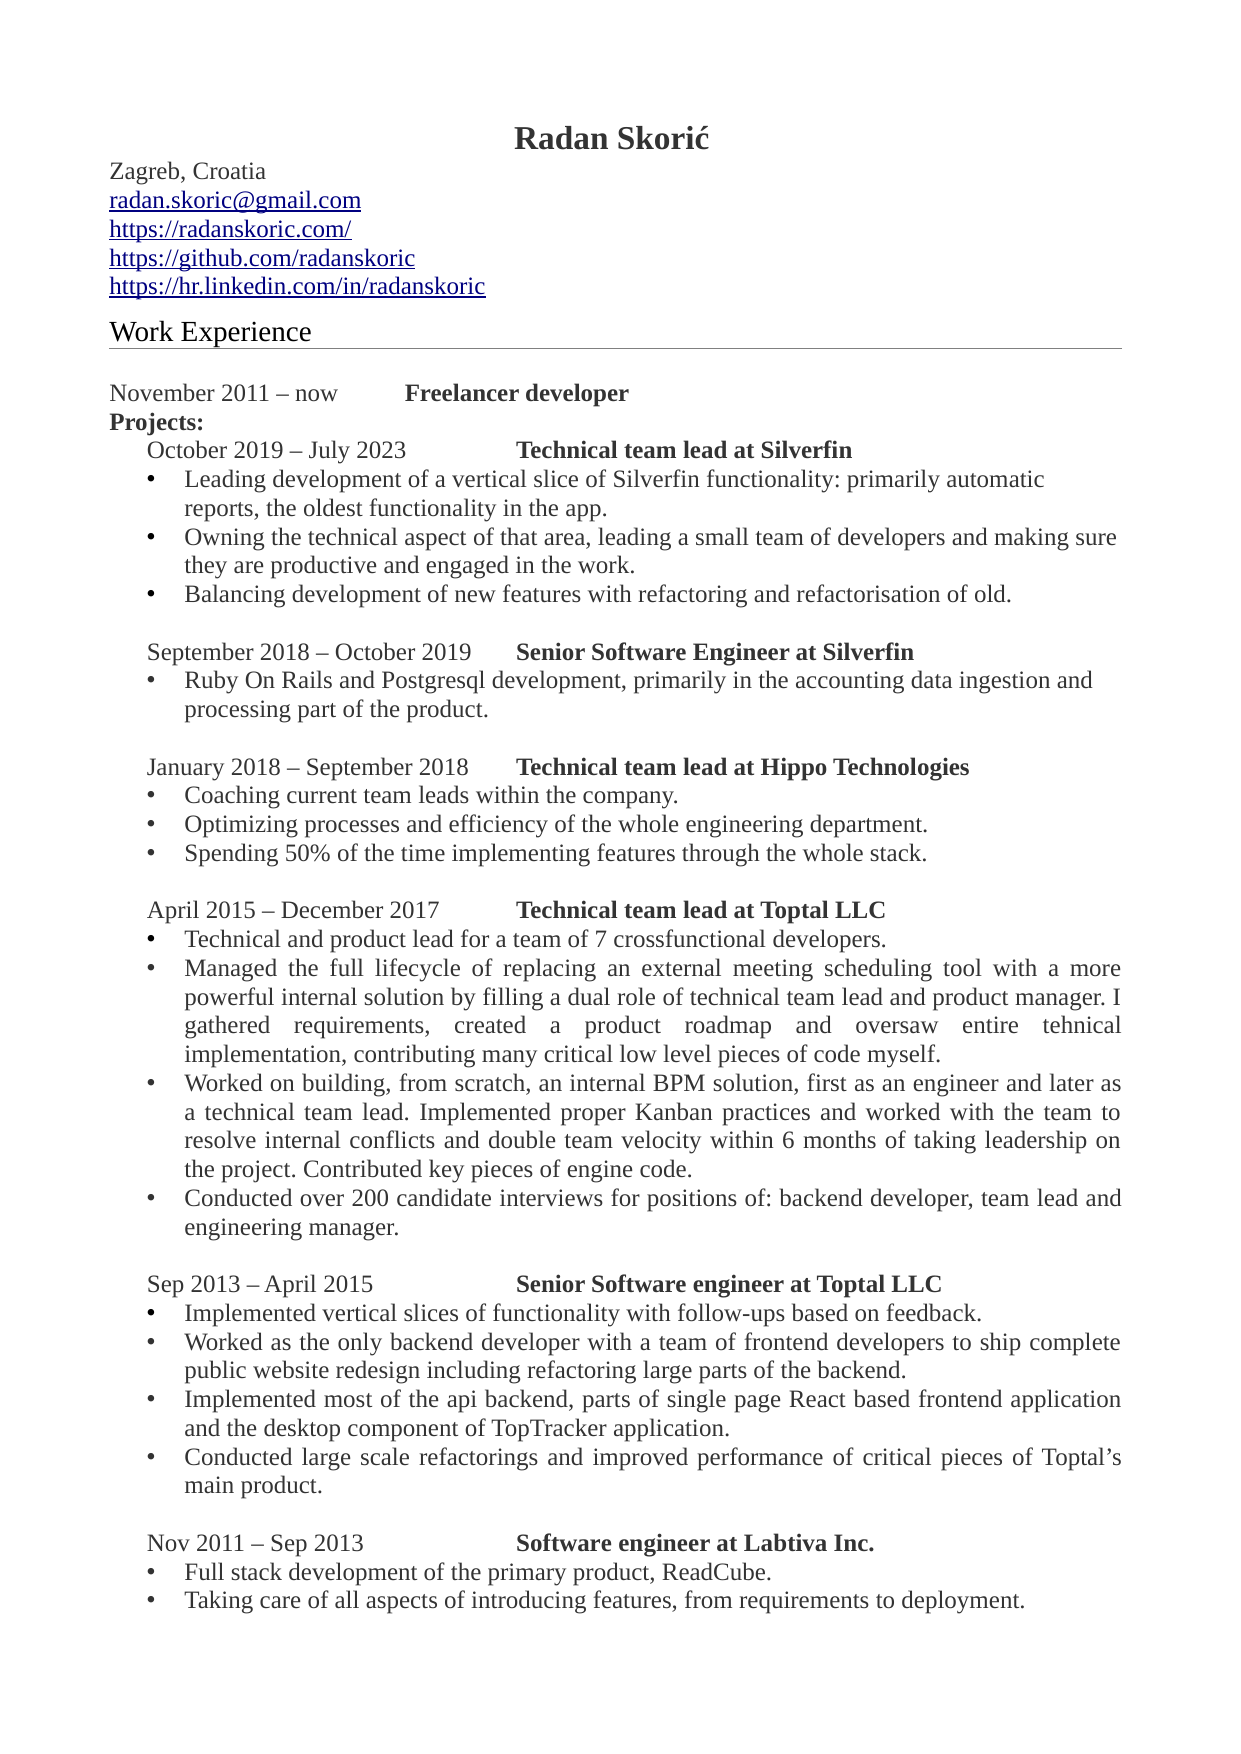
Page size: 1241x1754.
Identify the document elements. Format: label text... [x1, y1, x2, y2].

list Ruby On Rails and Postgresql development, primarily in the accounting data ingestion and processing part of the product. [147, 665, 1122, 723]
list Spending 50% of the time implementing features through the whole stack. [147, 838, 1122, 867]
text September 2018 – October 2019 Senior Software Engineer at Silverfin [147, 637, 1122, 665]
list Conducted large scale refactorings and improved performance of critical pieces of Toptal’s main product. [147, 1442, 1122, 1499]
text April 2015 – December 2017 Technical team lead at Toptal LLC [147, 895, 1122, 924]
text Sep 2013 – April 2015 Senior Software engineer at Toptal LLC [147, 1240, 1122, 1298]
list Managed the full lifecycle of replacing an external meeting scheduling tool with a more powerful internal solution by filling a dual role of technical team lead and product manager. I gathered requirements, created a product roadmap and oversaw entire tehnical implementation, contributing many critical low level pieces of code myself. [147, 953, 1122, 1068]
list Owning the technical aspect of that area, leading a small team of developers and making sure they are productive and engaged in the work. [147, 522, 1122, 579]
list Conducted over 200 candidate interviews for positions of: backend developer, team lead and engineering manager. [147, 1183, 1122, 1240]
list Worked as the only backend developer with a team of frontend developers to ship complete public website redesign including refactoring large parts of the backend. [147, 1327, 1122, 1384]
text Radan Skorić [109, 118, 1122, 156]
text Work Experience [109, 300, 1122, 348]
text https://radanskoric.com/ [109, 214, 1122, 243]
text January 2018 – September 2018 Technical team lead at Hippo Technologies [147, 752, 1122, 780]
list Implemented vertical slices of functionality with follow-ups based on feedback. [147, 1298, 1122, 1327]
list Balancing development of new features with refactoring and refactorisation of old. [147, 579, 1122, 637]
list Taking care of all aspects of introducing features, from requirements to deployment. [147, 1585, 1122, 1614]
list Optimizing processes and efficiency of the whole engineering department. [147, 809, 1122, 838]
list Leading development of a vertical slice of Silverfin functionality: primarily automatic reports, the oldest functionality in the app. [147, 464, 1122, 522]
text Zagreb, Croatia radan.skoric@gmail.com [109, 156, 1122, 214]
list Technical and product lead for a team of 7 crossfunctional developers. [147, 924, 1122, 953]
text October 2019 – July 2023 Technical team lead at Silverfin [109, 435, 1122, 464]
text November 2011 – now Freelancer developer [109, 378, 1122, 407]
text Nov 2011 – Sep 2013 Software engineer at Labtiva Inc. [147, 1528, 1122, 1557]
list Implemented most of the api backend, parts of single page React based frontend application and the desktop component of TopTracker application. [147, 1384, 1122, 1442]
text https://hr.linkedin.com/in/radanskoric [109, 271, 1122, 300]
list Worked on building, from scratch, an internal BPM solution, first as an engineer and later as a technical team lead. Implemented proper Kanban practices and worked with the team to resolve internal conflicts and double team velocity within 6 months of taking leadership on the project. Contributed key pieces of engine code. [147, 1068, 1122, 1183]
list Coaching current team leads within the company. [147, 780, 1122, 809]
text Projects: [109, 407, 1122, 435]
list Full stack development of the primary product, ReadCube. [147, 1557, 1122, 1585]
text https://github.com/radanskoric [109, 243, 1122, 271]
